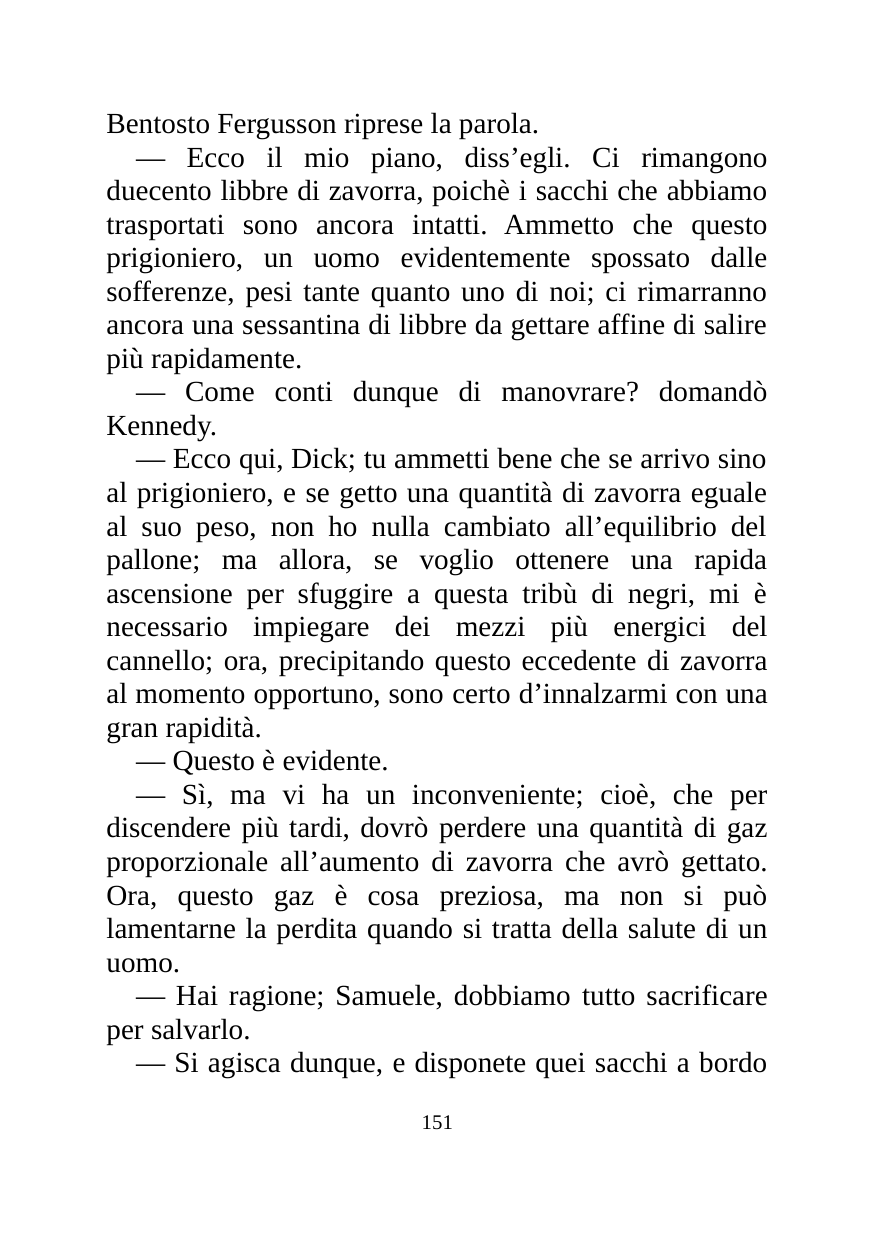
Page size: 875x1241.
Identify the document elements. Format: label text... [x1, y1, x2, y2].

text — Ecco il mio piano, diss’egli. Ci rimangono duecento libbre di zavorra, poichè i sacchi che abbiamo trasportati sono ancora intatti. Ammetto che questo prigioniero, un uomo evidentemente spossato dalle sofferenze, pesi tante quanto uno di noi; ci rimarranno ancora una sessantina di libbre da gettare affine di salire più rapidamente. [106, 140, 768, 374]
text Bentosto Fergusson riprese la parola. [106, 106, 768, 140]
text — Hai ragione; Samuele, dobbiamo tutto sacrificare per salvarlo. [106, 978, 768, 1045]
text — Sì, ma vi ha un inconveniente; cioè, che per discendere più tardi, dovrò perdere una quantità di gaz proporzionale all’aumento di zavorra che avrò gettato. Ora, questo gaz è cosa preziosa, ma non si può lamentarne la perdita quando si tratta della salute di un uomo. [106, 777, 768, 978]
text — Come conti dunque di manovrare? domandò Kennedy. [106, 374, 768, 442]
text — Si agisca dunque, e disponete quei sacchi a bordo [106, 1045, 768, 1079]
text — Ecco qui, Dick; tu ammetti bene che se arrivo sino al prigioniero, e se getto una quantità di zavorra eguale al suo peso, non ho nulla cambiato all’equilibrio del pallone; ma allora, se voglio ottenere una rapida ascensione per sfuggire a questa tribù di negri, mi è necessario impiegare dei mezzi più energici del cannello; ora, precipitando questo eccedente di zavorra al momento opportuno, sono certo d’innalzarmi con una gran rapidità. [106, 442, 768, 743]
text — Questo è evidente. [106, 743, 768, 777]
